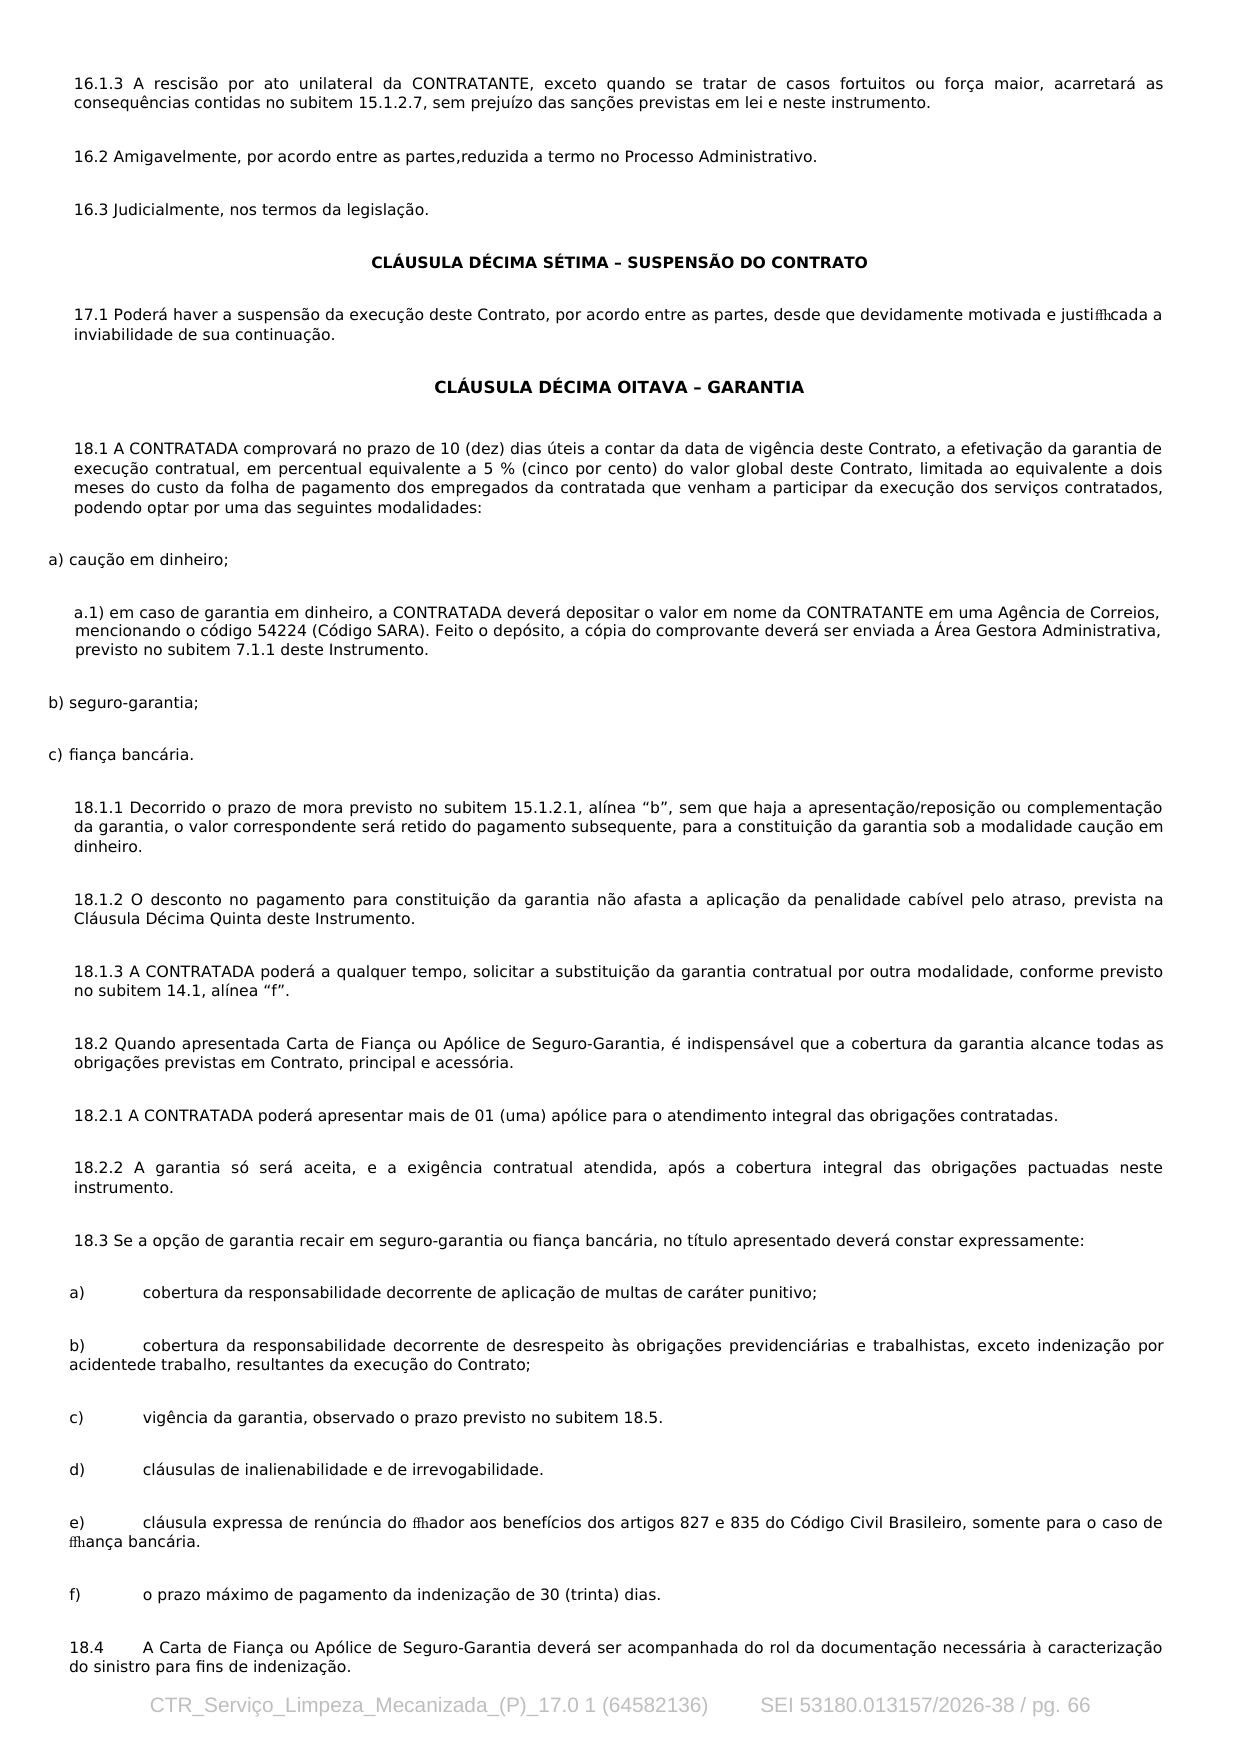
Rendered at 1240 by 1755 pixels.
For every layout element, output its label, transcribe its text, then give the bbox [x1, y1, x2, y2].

list caução em dinheiro; [48, 551, 1165, 569]
text 16.3 Judicialmente, nos termos da legislação. [74, 201, 1165, 219]
text 18.3 Se a opção de garantia recair em seguro-garantia ou fiança bancária, no título apresentado deverá constar expressamente: [74, 1231, 1165, 1250]
list cobertura da responsabilidade decorrente de desrespeito às obrigações previdenciárias e trabalhistas, exceto indenização por acidentede trabalho, resultantes da execução do Contrato; [69, 1337, 1165, 1374]
text a.1) em caso de garantia em dinheiro, a CONTRATADA deverá depositar o valor em nome da CONTRATANTE em uma Agência de Correios, mencionando o código 54224 (Código SARA). Feito o depósito, a cópia do comprovante deverá ser enviada a Área Gestora Administrativa, previsto no subitem 7.1.1 deste Instrumento. [74, 604, 1166, 659]
text 18.1 A CONTRATADA comprovará no prazo de 10 (dez) dias úteis a contar da data de vigência deste Contrato, a efetivação da garantia de execução contratual, em percentual equivalente a 5 % (cinco por cento) do valor global deste Contrato, limitada ao equivalente a dois meses do custo da folha de pagamento dos empregados da contratada que venham a participar da execução dos serviços contratados, podendo optar por uma das seguintes modalidades: [74, 440, 1165, 517]
list A Carta de Fiança ou Apólice de Seguro-Garantia deverá ser acompanhada do rol da documentação necessária à caracterização do sinistro para fins de indenização. [69, 1639, 1165, 1676]
text 18.2.2 A garantia só será aceita, e a exigência contratual atendida, após a cobertura integral das obrigações pactuadas neste instrumento. [74, 1159, 1165, 1197]
text 18.1.3 A CONTRATADA poderá a qualquer tempo, solicitar a substituição da garantia contratual por outra modalidade, conforme previsto no subitem 14.1, alínea “f”. [74, 963, 1165, 1000]
list cláusulas de inalienabilidade e de irrevogabilidade. [69, 1461, 1165, 1479]
text 16.1.3 A rescisão por ato unilateral da CONTRATANTE, exceto quando se tratar de casos fortuitos ou força maior, acarretará as consequências contidas no subitem 15.1.2.7, sem prejuízo das sanções previstas em lei e neste instrumento. [74, 75, 1165, 113]
list seguro-garantia; [48, 694, 1165, 712]
list cláusula expressa de renúncia do ador aos benefícios dos artigos 827 e 835 do Código Civil Brasileiro, somente para o caso de ança bancária. [69, 1514, 1165, 1552]
list fiança bancária. [48, 746, 1165, 764]
list o prazo máximo de pagamento da indenização de 30 (trinta) dias. [69, 1586, 1165, 1604]
text 17.1 Poderá haver a suspensão da execução deste Contrato, por acordo entre as partes, desde que devidamente motivada e justicada a inviabilidade de sua continuação. [74, 306, 1165, 344]
text 16.2 Amigavelmente, por acordo entre as partes,reduzida a termo no Processo Administrativo. [74, 147, 1165, 166]
subtitle CLÁUSULA DÉCIMA SÉTIMA – SUSPENSÃO DO CONTRATO [69, 253, 1170, 272]
text 18.2 Quando apresentada Carta de Fiança ou Apólice de Seguro-Garantia, é indispensável que a cobertura da garantia alcance todas as obrigações previstas em Contrato, principal e acessória. [74, 1035, 1165, 1072]
list cobertura da responsabilidade decorrente de aplicação de multas de caráter punitivo; [69, 1284, 1165, 1302]
list vigência da garantia, observado o prazo previsto no subitem 18.5. [69, 1409, 1165, 1427]
text 18.1.2 O desconto no pagamento para constituição da garantia não afasta a aplicação da penalidade cabível pelo atraso, prevista na Cláusula Décima Quinta deste Instrumento. [74, 891, 1165, 928]
subtitle CLÁUSULA DÉCIMA OITAVA – GARANTIA [69, 378, 1169, 398]
text 18.1.1 Decorrido o prazo de mora previsto no subitem 15.1.2.1, alínea “b”, sem que haja a apresentação/reposição ou complementação da garantia, o valor correspondente será retido do pagamento subsequente, para a constituição da garantia sob a modalidade caução em dinheiro. [74, 799, 1165, 856]
text 18.2.1 A CONTRATADA poderá apresentar mais de 01 (uma) apólice para o atendimento integral das obrigações contratadas. [74, 1107, 1165, 1125]
